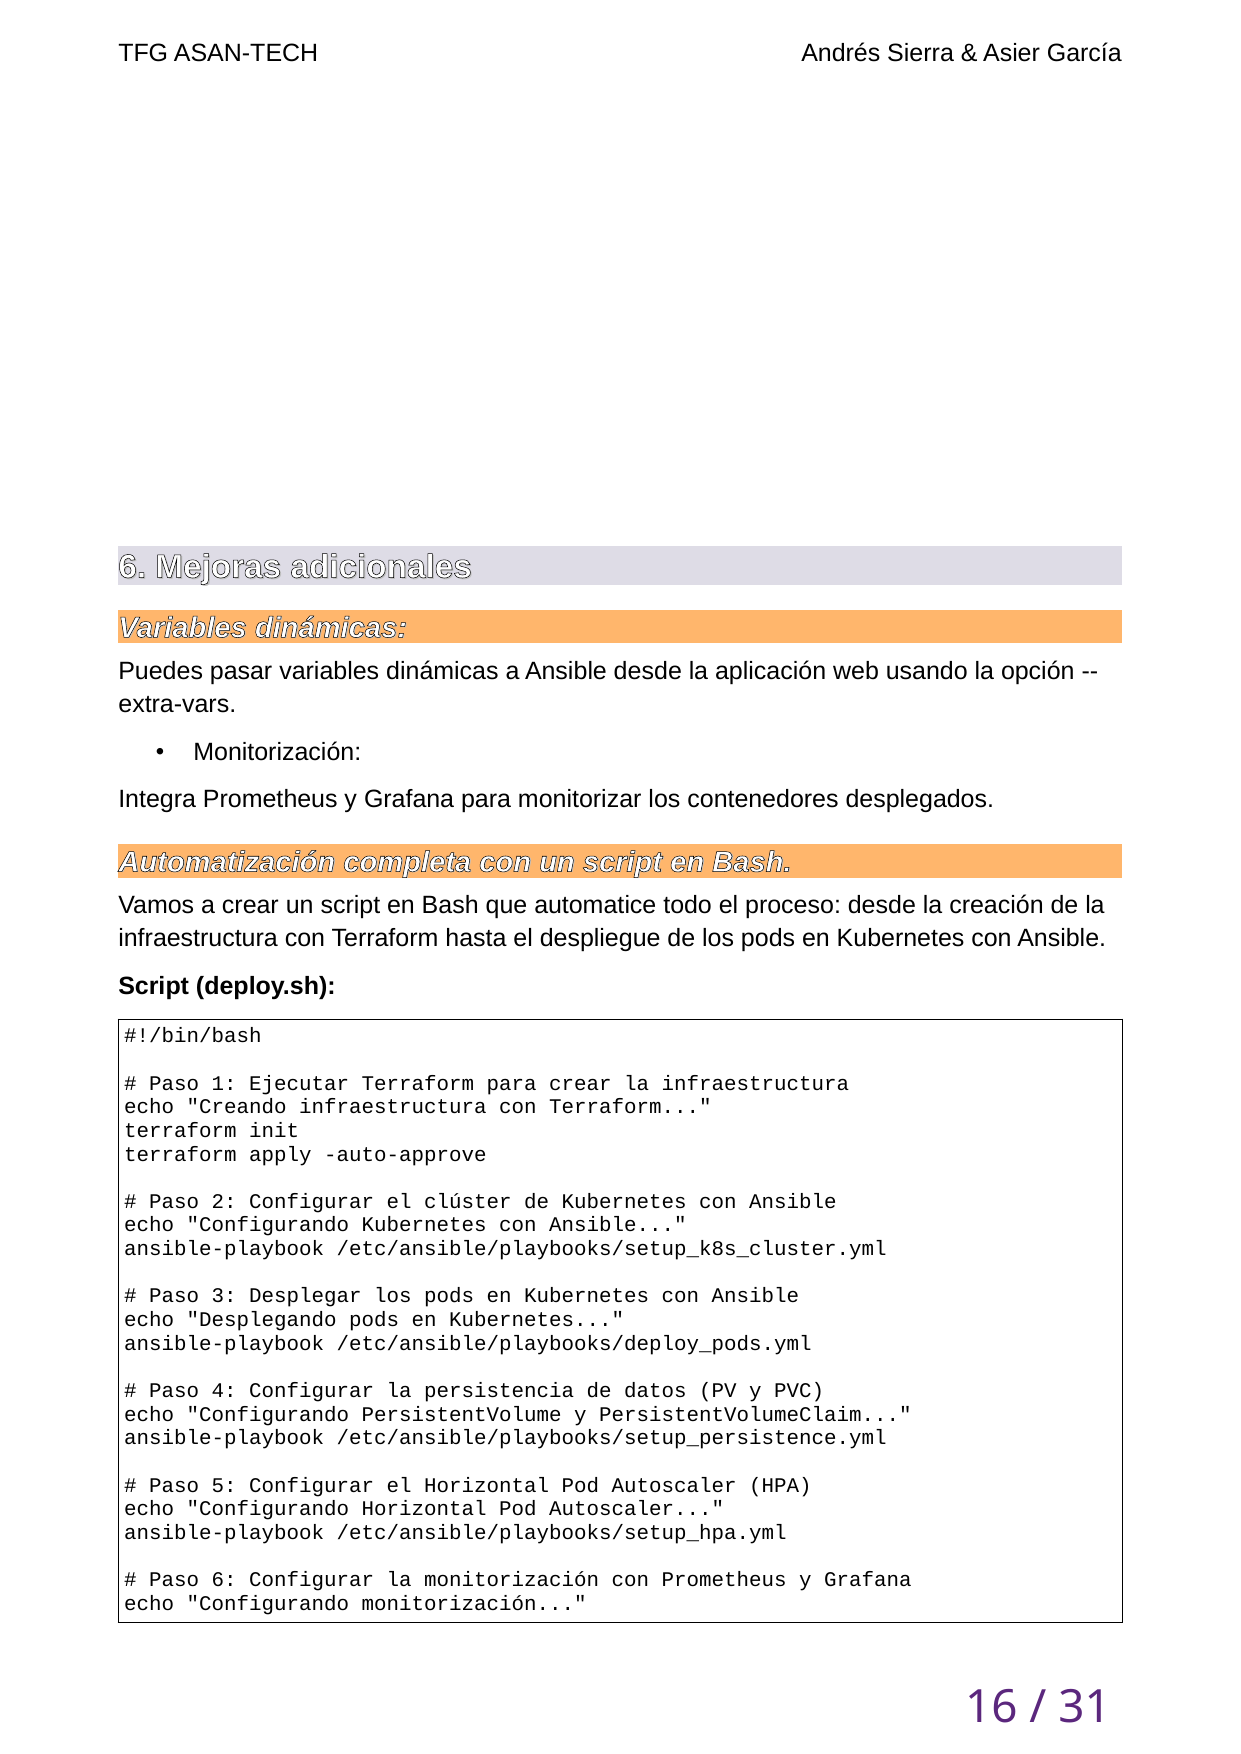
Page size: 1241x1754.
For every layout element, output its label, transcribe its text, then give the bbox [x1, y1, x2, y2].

subtitle Automatización completa con un script en Bash. [118, 844, 1122, 878]
text Puedes pasar variables dinámicas a Ansible desde la aplicación web usando la opción --extra-vars. [118, 656, 1122, 718]
subtitle Variables dinámicas: [118, 610, 1122, 643]
text Vamos a crear un script en Bash que automatice todo el proceso: desde la creación de la infraestructura con Terraform hasta el despliegue de los pods en Kubernetes con Ansible. [118, 890, 1122, 952]
subtitle 6. Mejoras adicionales [118, 546, 1122, 585]
table_header #!/bin/bash # Paso 1: Ejecutar Terraform para crear la infraestructura echo "Creando infraestructura con Terraform..." terraform init terraform apply -auto-approve # Paso 2: Configurar el clúster de Kubernetes con Ansible echo "Configurando Kubernetes con Ansible..." ansible-playbook /etc/ansible/playbooks/setup_k8s_cluster.yml # Paso 3: Desplegar los pods en Kubernetes con Ansible echo "Desplegando pods en Kubernetes..." ansible-playbook /etc/ansible/playbooks/deploy_pods.yml # Paso 4: Configurar la persistencia de datos (PV y PVC) echo "Configurando PersistentVolume y PersistentVolumeClaim..." ansible-playbook /etc/ansible/playbooks/setup_persistence.yml # Paso 5: Configurar el Horizontal Pod Autoscaler (HPA) echo "Configurando Horizontal Pod Autoscaler..." ansible-playbook /etc/ansible/playbooks/setup_hpa.yml # Paso 6: Configurar la monitorización con Prometheus y Grafana echo "Configurando monitorización..." [119, 1020, 1122, 1622]
text Script (deploy.sh): [118, 971, 1122, 1000]
text Integra Prometheus y Grafana para monitorizar los contenedores desplegados. [118, 784, 1122, 813]
list Monitorización: [156, 736, 1122, 765]
